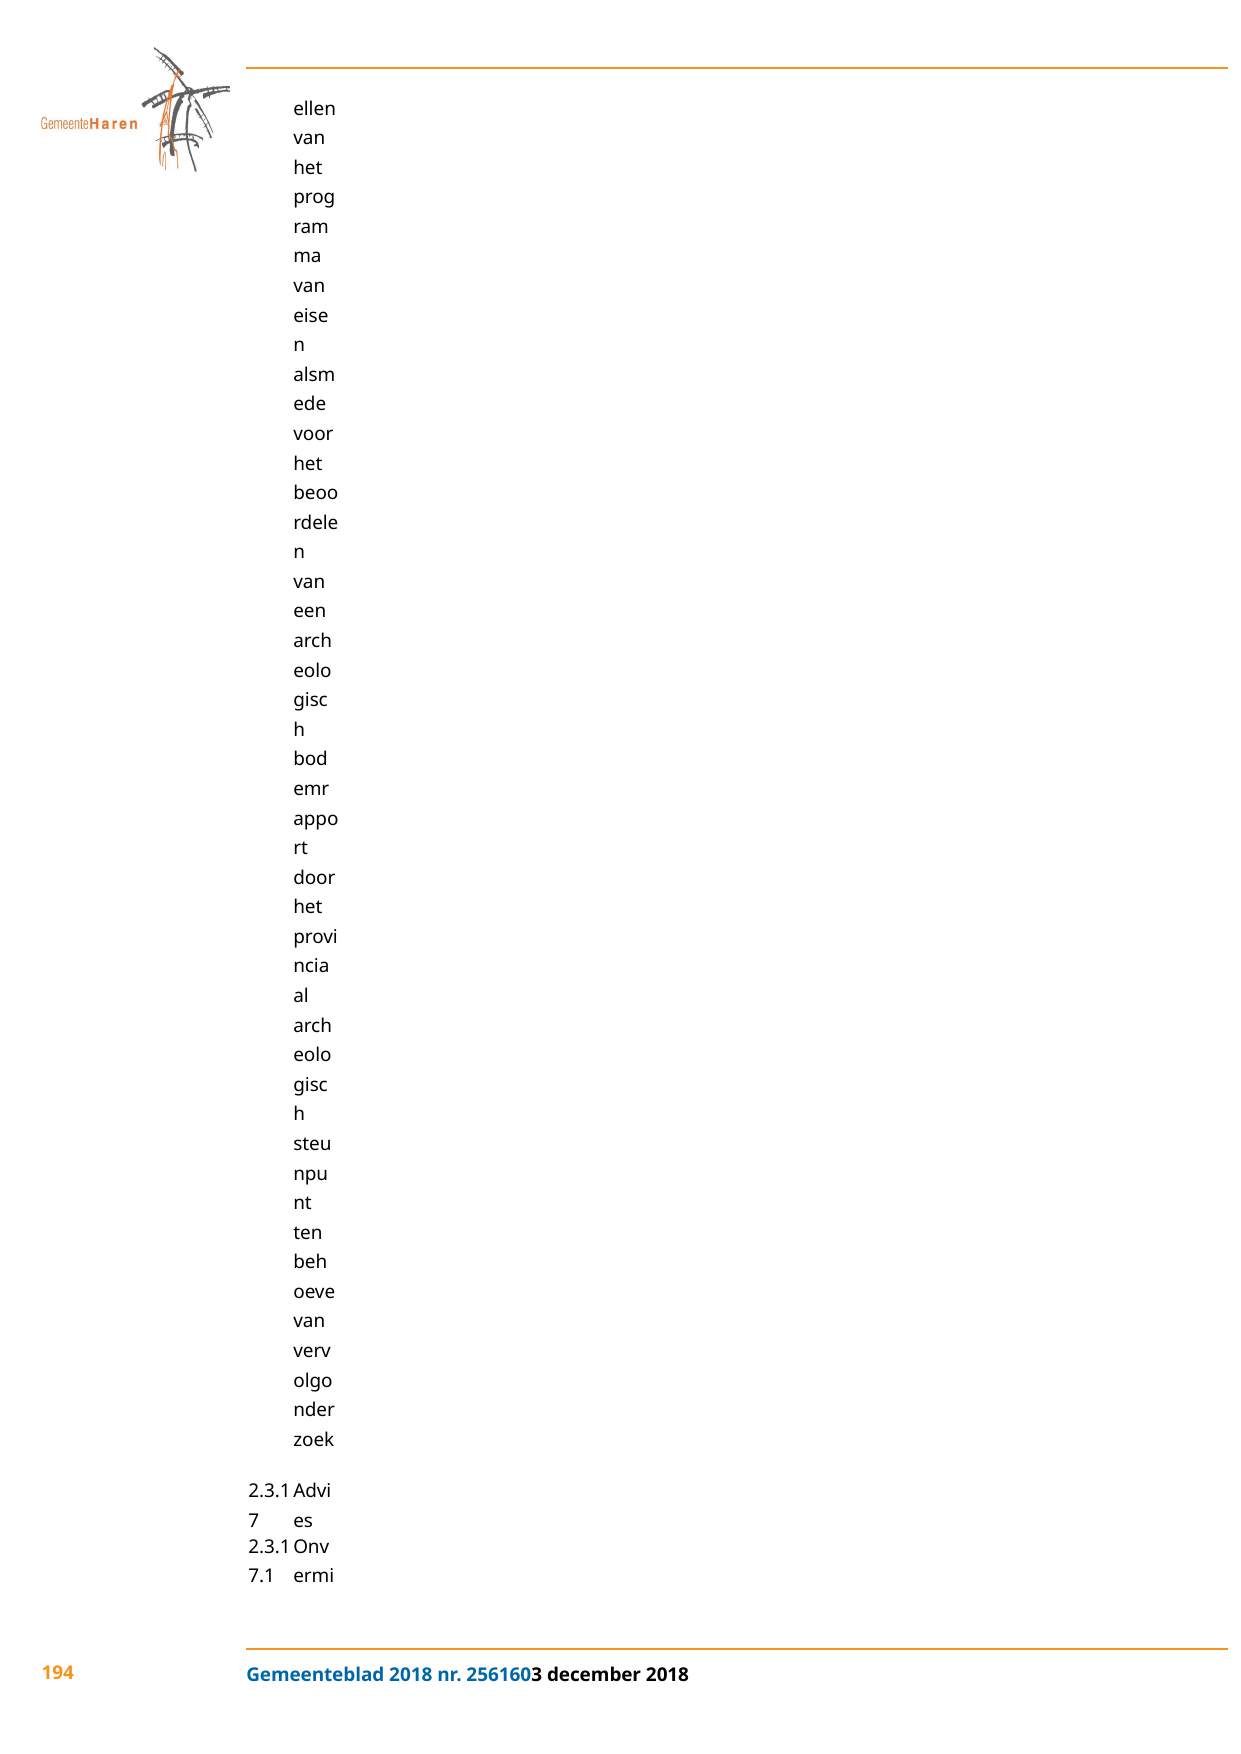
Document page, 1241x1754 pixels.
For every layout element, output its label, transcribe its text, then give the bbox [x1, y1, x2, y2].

table_cell [338, 1478, 383, 1533]
table_cell [384, 1452, 429, 1477]
table_cell [384, 1478, 429, 1533]
table_cell [338, 1452, 383, 1477]
table_cell [338, 1533, 383, 1588]
table_cell 2.3.17 [248, 1478, 293, 1533]
table_cell Advies [293, 1478, 338, 1533]
table_cell ellen van het programma van eisen alsmede voor het beoordelen van een archeologisch bodemrapport door het provinciaal archeologisch steunpunt ten behoeve van vervolgonderzoek [293, 95, 338, 1452]
table_cell Onvermi [293, 1533, 338, 1588]
table_cell [248, 95, 293, 1452]
table_cell 2.3.17.1 [248, 1533, 293, 1588]
table_cell [293, 1452, 338, 1477]
table_cell [384, 95, 429, 1452]
table_cell [248, 1452, 293, 1477]
table_cell [338, 95, 383, 1452]
table_cell [384, 1533, 429, 1588]
picture [41, 47, 231, 172]
